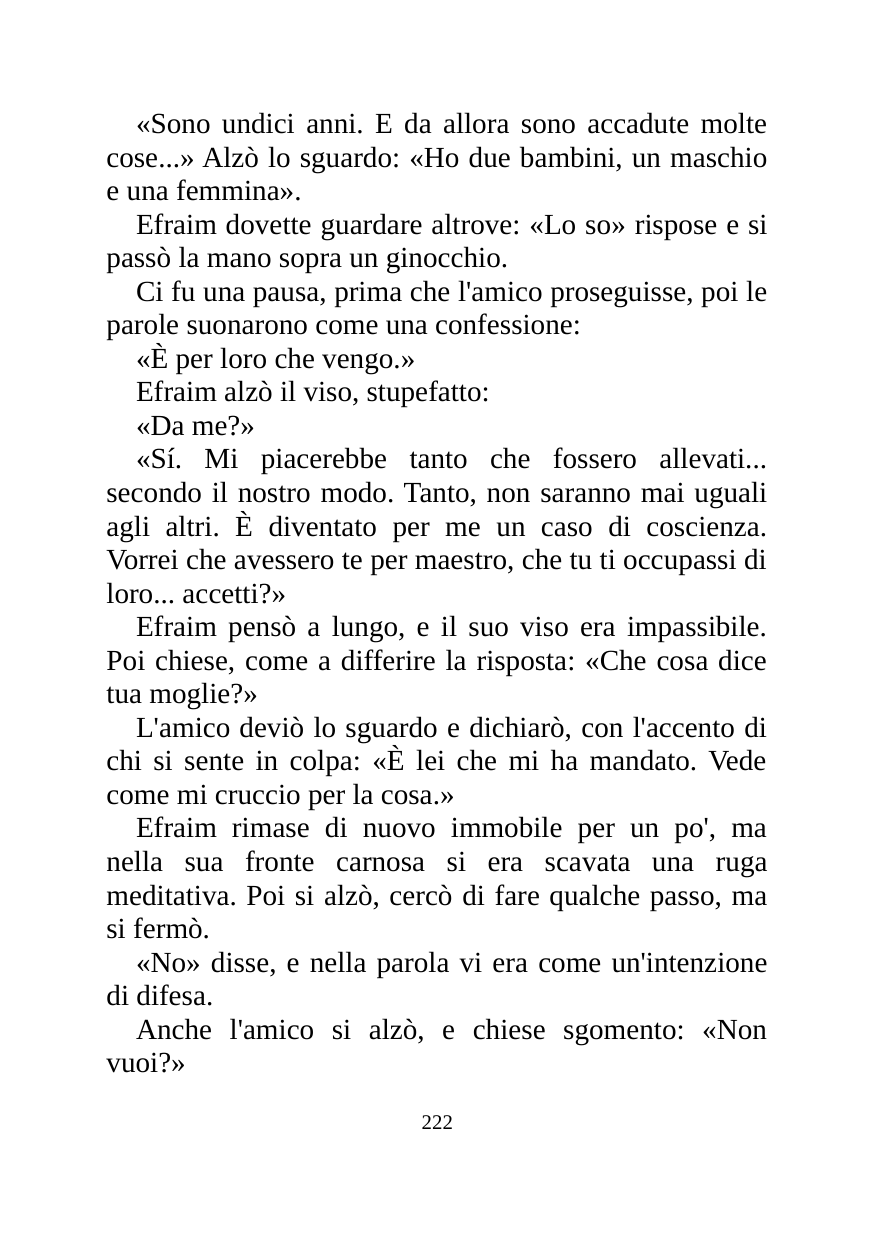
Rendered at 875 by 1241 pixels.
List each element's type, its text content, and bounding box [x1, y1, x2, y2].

text L'amico deviò lo sguardo e dichiarò, con l'accento di chi si sente in colpa: «È lei che mi ha mandato. Vede come mi cruccio per la cosa.» [106, 710, 768, 811]
text Efraim alzò il viso, stupefatto: [106, 374, 768, 408]
text «Da me?» [106, 408, 768, 442]
text «No» disse, e nella parola vi era come un'intenzione di difesa. [106, 945, 768, 1012]
text «Sí. Mi piacerebbe tanto che fossero allevati... secondo il nostro modo. Tanto, non saranno mai uguali agli altri. È diventato per me un caso di coscienza. Vorrei che avessero te per maestro, che tu ti occupassi di loro... accetti?» [106, 442, 768, 609]
text Efraim pensò a lungo, e il suo viso era impassibile. Poi chiese, come a differire la risposta: «Che cosa dice tua moglie?» [106, 609, 768, 710]
text Ci fu una pausa, prima che l'amico proseguisse, poi le parole suonarono come una confessione: [106, 274, 768, 341]
text Anche l'amico si alzò, e chiese sgomento: «Non vuoi?» [106, 1012, 768, 1079]
text Efraim rimase di nuovo immobile per un po', ma nella sua fronte carnosa si era scavata una ruga meditativa. Poi si alzò, cercò di fare qualche passo, ma si fermò. [106, 811, 768, 945]
text «È per loro che vengo.» [106, 341, 768, 374]
text Efraim dovette guardare altrove: «Lo so» rispose e si passò la mano sopra un ginocchio. [106, 207, 768, 274]
text «Sono undici anni. E da allora sono accadute molte cose...» Alzò lo sguardo: «Ho due bambini, un maschio e una femmina». [106, 106, 768, 207]
